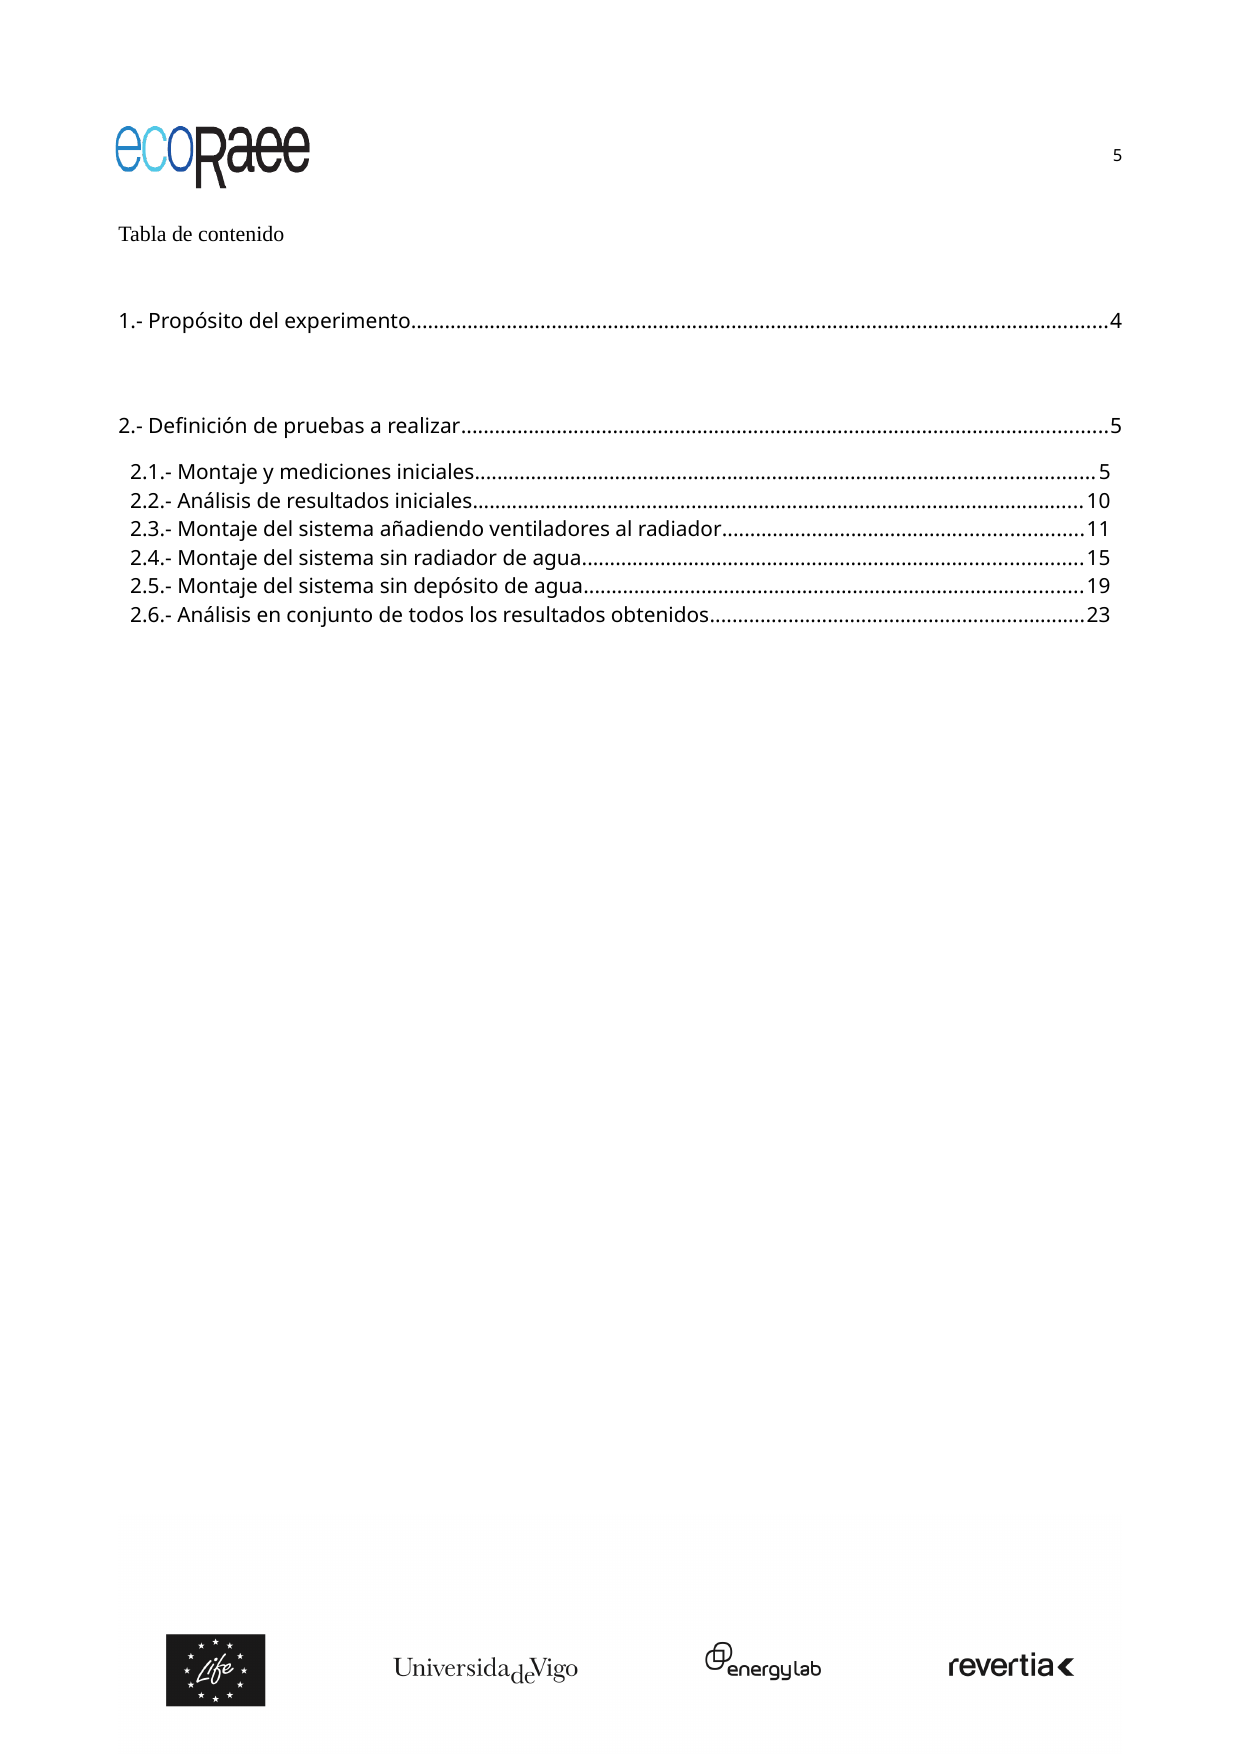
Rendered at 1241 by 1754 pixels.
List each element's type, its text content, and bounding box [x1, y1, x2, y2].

text Tabla de contenido [118, 221, 1122, 247]
text 2.5.- Montaje del sistema sin depósito de agua 19 [118, 571, 1122, 600]
picture [118, 1514, 1123, 1754]
text 2.- Definición de pruebas a realizar 5 [118, 411, 1122, 440]
text 2.4.- Montaje del sistema sin radiador de agua 15 [118, 543, 1122, 571]
text 2.2.- Análisis de resultados iniciales 10 [118, 486, 1122, 514]
picture [114, 124, 311, 190]
text 2.1.- Montaje y mediciones iniciales 5 [118, 457, 1122, 486]
text 1.- Propósito del experimento 4 [118, 306, 1122, 334]
text 2.6.- Análisis en conjunto de todos los resultados obtenidos 23 [118, 600, 1122, 628]
text 2.3.- Montaje del sistema añadiendo ventiladores al radiador 11 [118, 514, 1122, 543]
